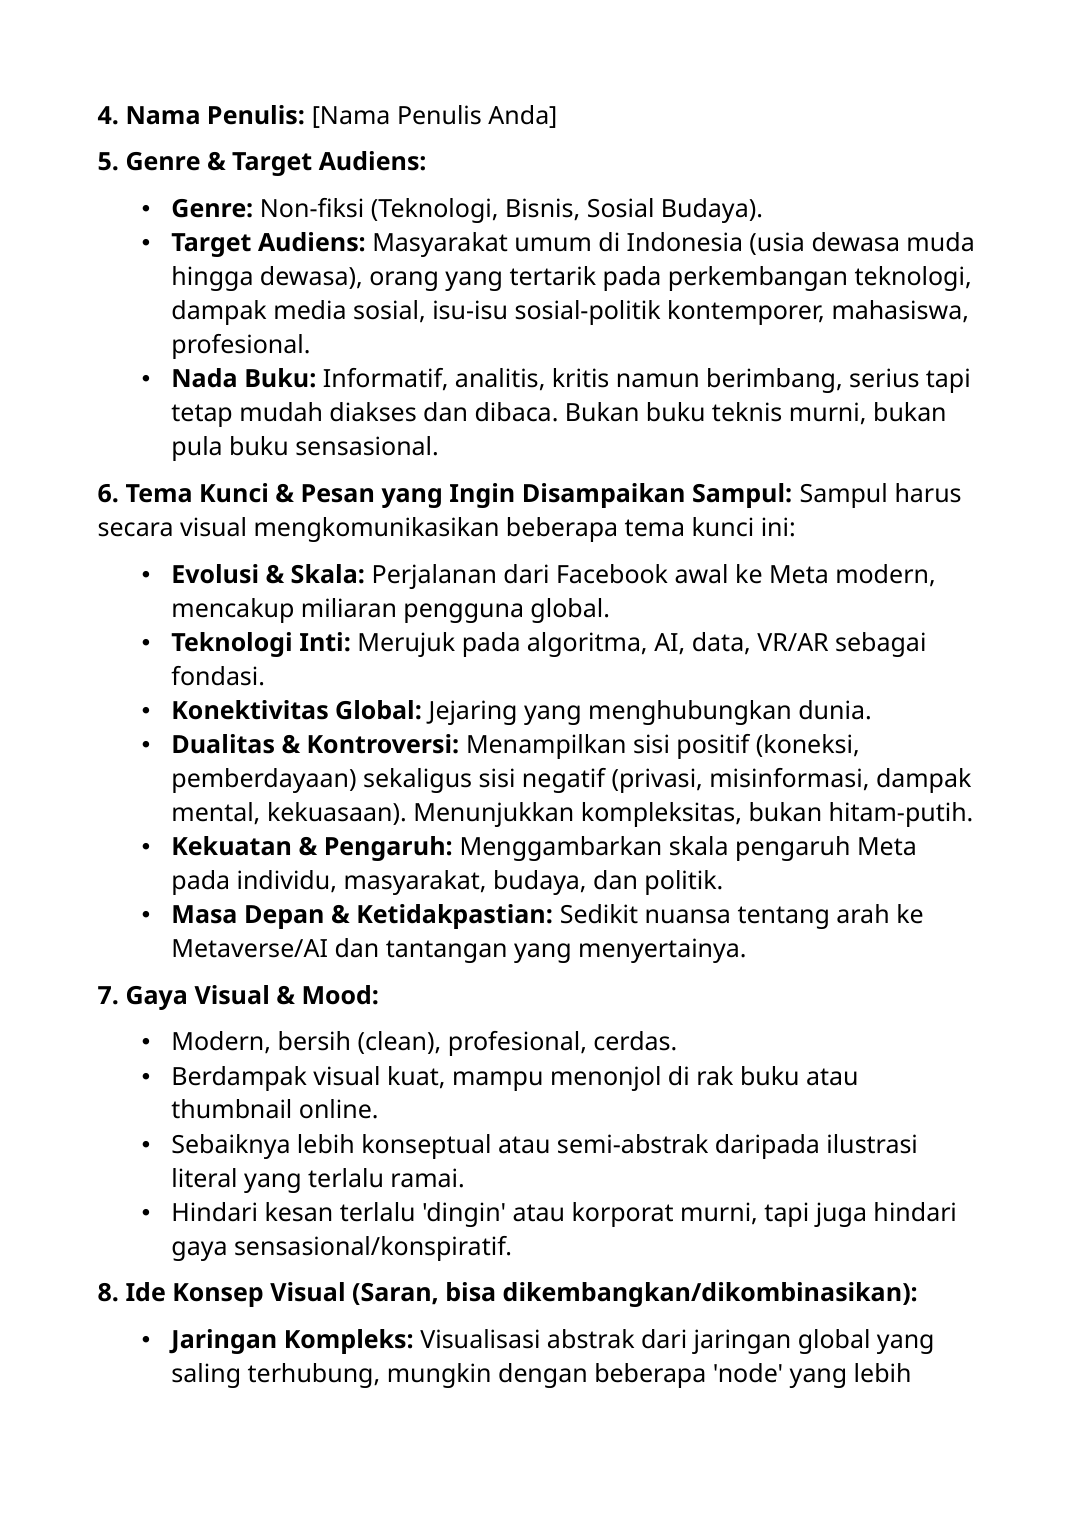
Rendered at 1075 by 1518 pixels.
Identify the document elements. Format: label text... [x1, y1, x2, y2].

list Hindari kesan terlalu 'dingin' atau korporat murni, tapi juga hindari gaya sensasional/konspiratif. [142, 1194, 977, 1262]
list Nada Buku: Informatif, analitis, kritis namun berimbang, serius tapi tetap mudah diakses dan dibaca. Bukan buku teknis murni, bukan pula buku sensasional. [142, 361, 977, 463]
list Konektivitas Global: Jejaring yang menghubungkan dunia. [142, 692, 977, 727]
list Masa Depan & Ketidakpastian: Sedikit nuansa tentang arah ke Metaverse/AI dan tantangan yang menyertainya. [142, 897, 977, 965]
list Genre: Non-fiksi (Teknologi, Bisnis, Sosial Budaya). [142, 191, 977, 225]
list Jaringan Kompleks: Visualisasi abstrak dari jaringan global yang saling terhubung, mungkin dengan beberapa 'node' yang lebih [142, 1322, 977, 1390]
list Evolusi & Skala: Perjalanan dari Facebook awal ke Meta modern, mencakup miliaran pengguna global. [142, 556, 977, 624]
list Dualitas & Kontroversi: Menampilkan sisi positif (koneksi, pemberdayaan) sekaligus sisi negatif (privasi, misinformasi, dampak mental, kekuasaan). Menunjukkan kompleksitas, bukan hitam-putih. [142, 727, 977, 829]
text 4. Nama Penulis: [Nama Penulis Anda] [97, 97, 977, 132]
list Sebaiknya lebih konseptual atau semi-abstrak daripada ilustrasi literal yang terlalu ramai. [142, 1126, 977, 1194]
text 5. Genre & Target Audiens: [97, 144, 977, 178]
list Berdampak visual kuat, mampu menonjol di rak buku atau thumbnail online. [142, 1058, 977, 1126]
text 6. Tema Kunci & Pesan yang Ingin Disampaikan Sampul: Sampul harus secara visual mengkomunikasikan beberapa tema kunci ini: [97, 476, 977, 544]
list Target Audiens: Masyarakat umum di Indonesia (usia dewasa muda hingga dewasa), orang yang tertarik pada perkembangan teknologi, dampak media sosial, isu-isu sosial-politik kontemporer, mahasiswa, profesional. [142, 225, 977, 361]
list Teknologi Inti: Merujuk pada algoritma, AI, data, VR/AR sebagai fondasi. [142, 624, 977, 692]
text 8. Ide Konsep Visual (Saran, bisa dikembangkan/dikombinasikan): [97, 1275, 977, 1309]
list Kekuatan & Pengaruh: Menggambarkan skala pengaruh Meta pada individu, masyarakat, budaya, dan politik. [142, 829, 977, 897]
list Modern, bersih (clean), profesional, cerdas. [142, 1024, 977, 1058]
text 7. Gaya Visual & Mood: [97, 977, 977, 1012]
